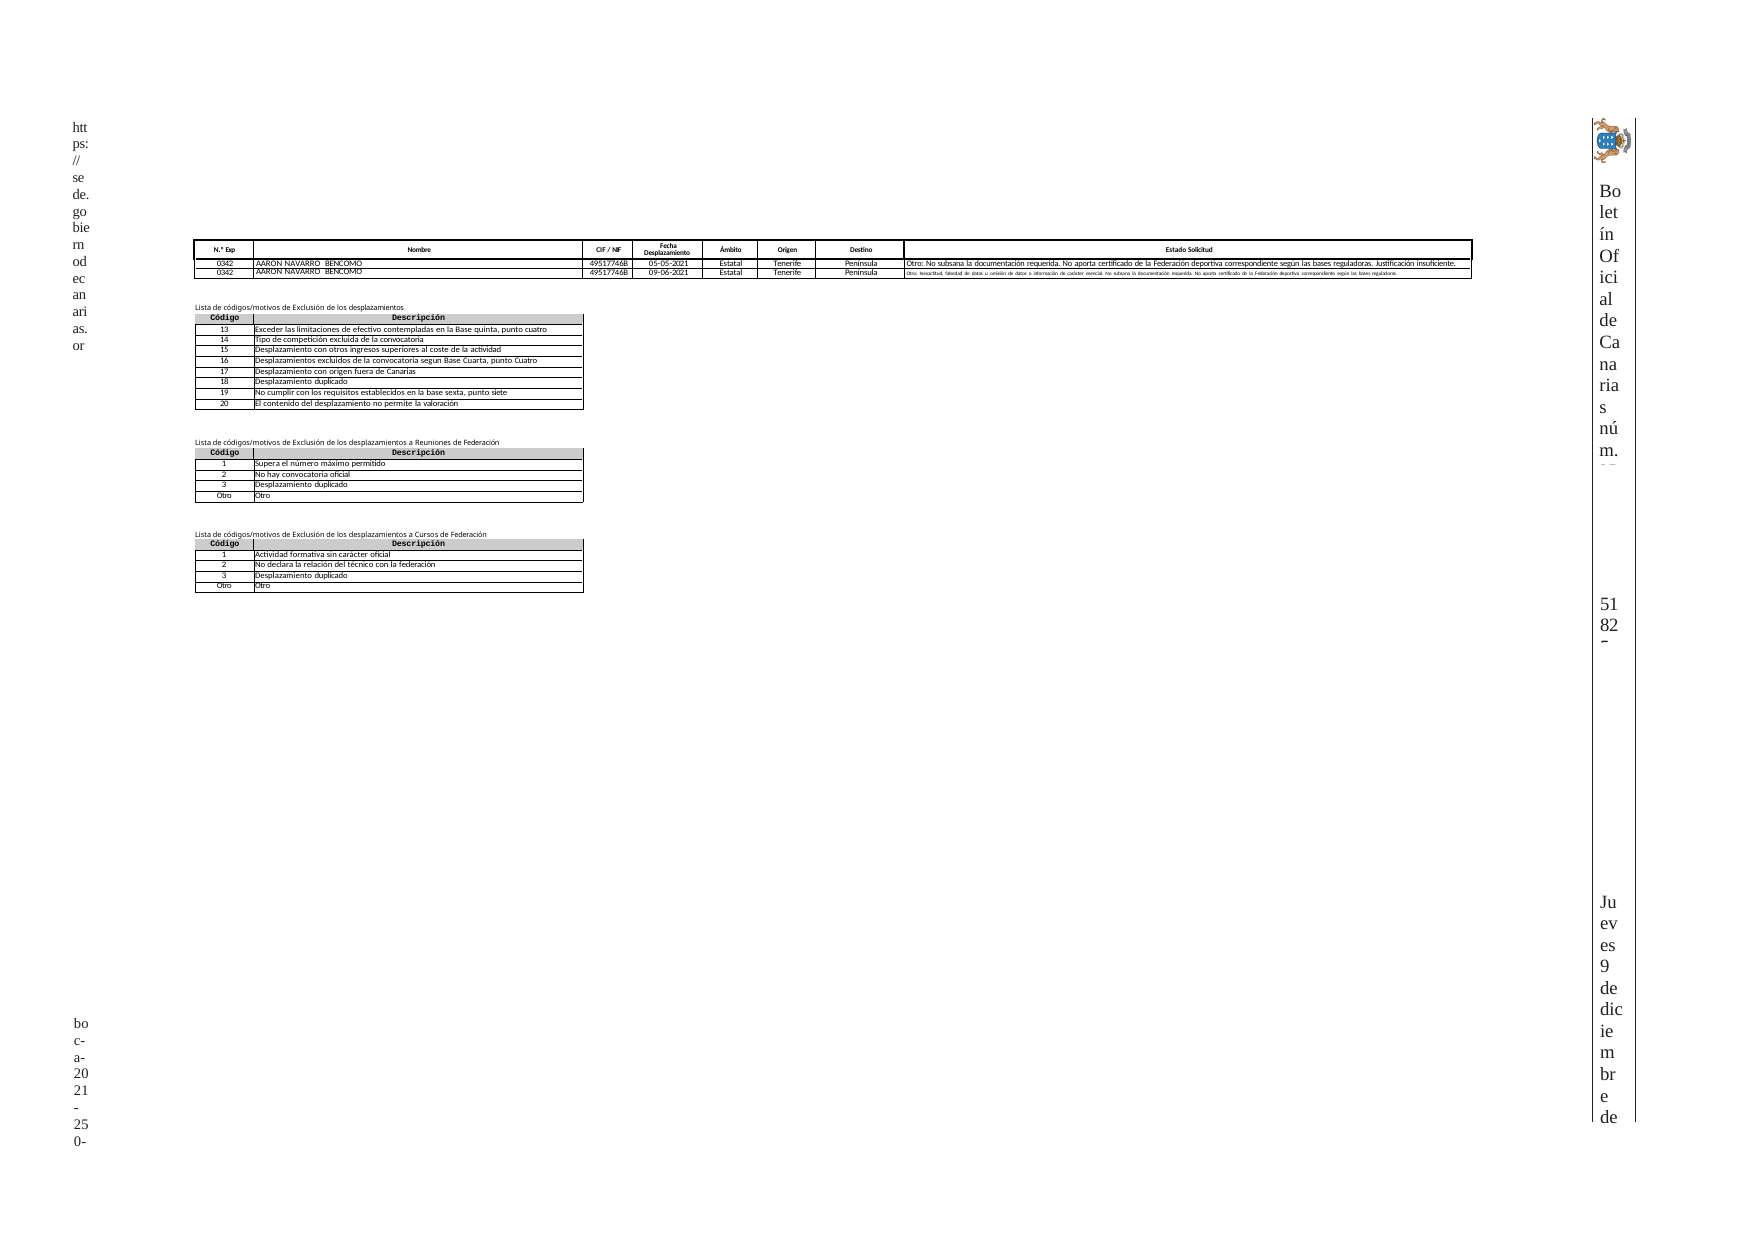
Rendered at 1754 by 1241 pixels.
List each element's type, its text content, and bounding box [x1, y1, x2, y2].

table_cell No declara la relación del técnico con la federación [255, 560, 583, 571]
picture [1594, 118, 1631, 163]
table_cell 20 [196, 400, 254, 409]
table_header Código [195, 539, 253, 550]
table_cell No hay convocatoria oficial [255, 470, 583, 480]
table_cell Estatal [703, 269, 757, 278]
table_header Descripción [254, 448, 583, 459]
text boc-a-2021-250-5100 [74, 1015, 92, 1146]
text 51825 [1600, 592, 1623, 643]
table_cell 18 [196, 378, 254, 388]
table_cell AARON NAVARRO BENCOMO [254, 260, 582, 267]
table_cell 09-06-2021 [633, 269, 702, 278]
text Jueves 9 de diciembre de 2021 [1600, 891, 1623, 1126]
table_cell No cumplir con los requisitos establecidos en la base sexta, punto siete [255, 388, 583, 398]
table_cell Otro [255, 582, 583, 592]
table_cell 3 [196, 481, 254, 491]
table_cell 15 [196, 346, 254, 356]
table_cell Exceder las limitaciones de efectivo contempladas en la Base quinta, punto cuatro [255, 324, 583, 335]
table_cell AARON NAVARRO BENCOMO [254, 269, 582, 278]
table_cell 19 [196, 389, 254, 398]
table_cell 3 [196, 572, 254, 582]
table_cell Desplazamiento duplicado [255, 480, 583, 491]
table_header Nombre [254, 241, 582, 258]
table_cell Desplazamiento duplicado [255, 571, 583, 582]
text https://sede.gobiernodecanarias.org/boc [72, 118, 91, 353]
table_header N.º Exp [195, 241, 253, 258]
table_cell Tipo de competición excluida de la convocatoria [255, 335, 583, 345]
text Lista de códigos/motivos de Exclusión de los desplazamientos a Reuniones de Federación [195, 437, 1503, 447]
table_cell Desplazamiento con otros ingresos superiores al coste de la actividad [255, 345, 583, 356]
table_header Estado Solicitud [905, 241, 1471, 258]
table_cell El contenido del desplazamiento no permite la valoración [255, 399, 583, 409]
table_cell 14 [196, 336, 254, 345]
table_cell 0342 [195, 258, 253, 267]
table_cell 1 [196, 460, 254, 469]
table_header Descripción [254, 314, 583, 324]
table_cell Otro [196, 492, 254, 501]
table_header CIF / NIF [583, 241, 632, 258]
table_header Código [195, 314, 253, 324]
table_cell Desplazamiento con origen fuera de Canarias [255, 367, 583, 377]
table_cell Otro [196, 583, 254, 592]
table_header Fecha Desplazamiento [633, 241, 702, 258]
table_cell Tenerife [758, 269, 815, 278]
table_cell Supera el número máximo permitido [255, 459, 583, 469]
table_cell Desplazamientos excluidos de la convocatoria segun Base Cuarta, punto Cuatro [255, 356, 583, 367]
table_cell Península [816, 269, 904, 278]
table_cell Otro: No subsana la documentación requerida. No aporta certificado de la Federación deportiva correspondiente según las bases reguladoras. Justificación insuficiente. [905, 258, 1471, 267]
table_cell 0342 [195, 268, 253, 278]
table_cell 13 [196, 325, 254, 335]
table_header Descripción [254, 539, 583, 550]
table_cell 49517746B [583, 260, 632, 267]
table_header Origen [758, 241, 815, 258]
table_cell Tenerife [758, 260, 815, 267]
table_cell Otro: Inexactitud, falsedad de datos u omisión de datos o información de carácter esencial. No subsana la documentación requerida. No aporta certificado de la Federación deportiva correspondiente según las bases reguladoras. [905, 268, 1471, 278]
table_cell 05-05-2021 [633, 260, 702, 267]
table_cell 49517746B [583, 269, 632, 278]
text Boletín Oficial de Canarias núm. 250 [1599, 180, 1622, 465]
table_cell Península [816, 260, 904, 267]
table_cell Desplazamiento duplicado [255, 377, 583, 388]
table_header Ámbito [703, 241, 757, 258]
table_cell 1 [196, 551, 254, 560]
table_cell Actividad formativa sin carácter oficial [255, 550, 583, 560]
table_cell 17 [196, 368, 254, 377]
table_cell Otro [255, 491, 583, 501]
table_header Destino [816, 241, 903, 258]
table_cell Estatal [703, 260, 757, 267]
table_cell 16 [196, 357, 254, 367]
text Lista de códigos/motivos de Exclusión de los desplazamientos [195, 302, 1503, 312]
text Lista de códigos/motivos de Exclusión de los desplazamientos a Cursos de Federación [195, 529, 1503, 539]
table_cell 2 [196, 471, 254, 480]
table_cell 2 [196, 561, 254, 571]
table_header Código [195, 448, 253, 459]
